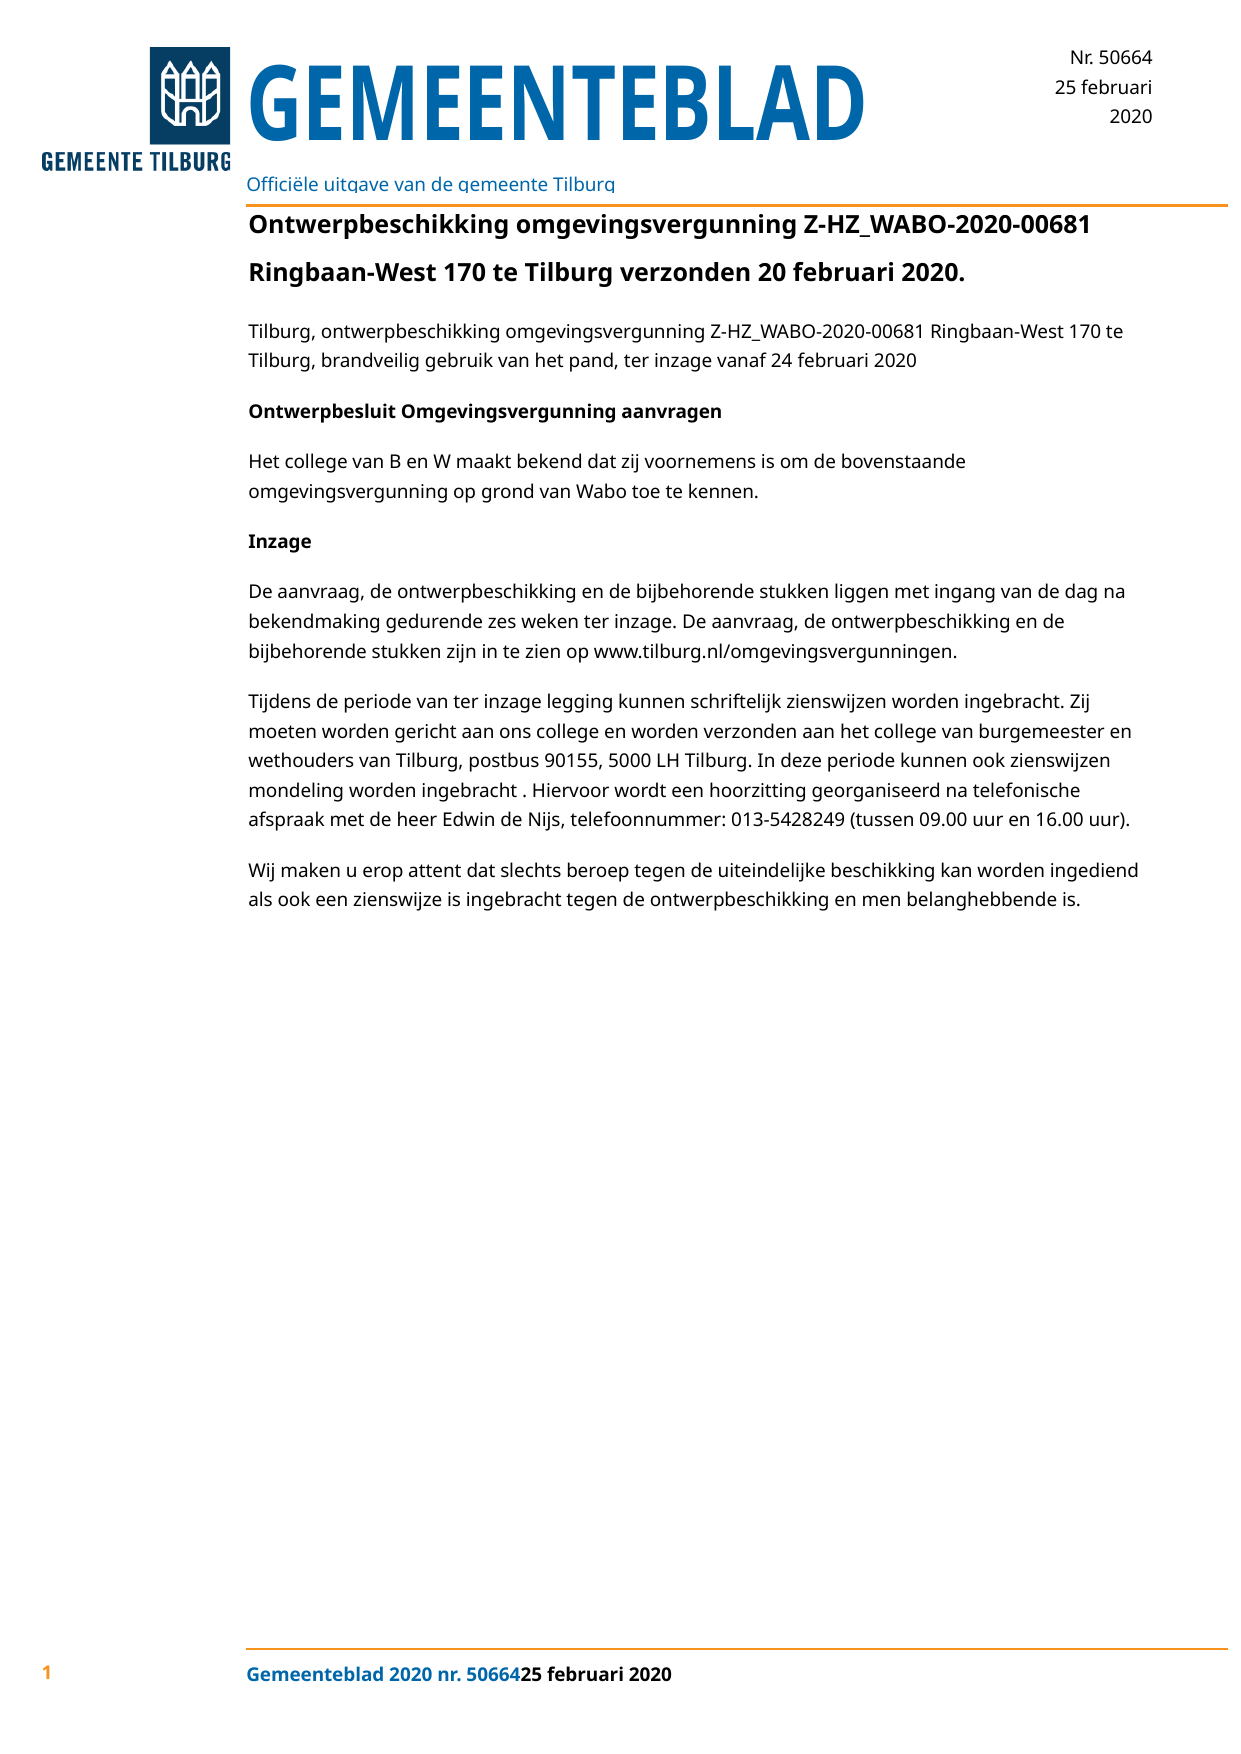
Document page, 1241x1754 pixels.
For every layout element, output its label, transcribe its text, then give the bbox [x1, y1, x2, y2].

text Ontwerpbesluit Omgevingsvergunning aanvragen [248, 398, 1152, 424]
text Tijdens de periode van ter inzage legging kunnen schriftelijk zienswijzen worden ingebracht. Zij moeten worden gericht aan ons college en worden verzonden aan het college van burgemeester en wethouders van Tilburg, postbus 90155, 5000 LH Tilburg. In deze periode kunnen ook zienswijzen mondeling worden ingebracht . Hiervoor wordt een hoorzitting georganiseerd na telefonische afspraak met de heer Edwin de Nijs, telefoonnummer: 013-5428249 (tussen 09.00 uur en 16.00 uur). [248, 688, 1152, 832]
text Inzage [248, 528, 1152, 554]
text De aanvraag, de ontwerpbeschikking en de bijbehorende stukken liggen met ingang van de dag na bekendmaking gedurende zes weken ter inzage. De aanvraag, de ontwerpbeschikking en de bijbehorende stukken zijn in te zien op www.tilburg.nl/omgevingsvergunningen. [248, 579, 1152, 664]
text Wij maken u erop attent dat slechts beroep tegen de uiteindelijke beschikking kan worden ingediend als ook een zienswijze is ingebracht tegen de ontwerpbeschikking en men belanghebbende is. [248, 857, 1152, 912]
text Tilburg, ontwerpbeschikking omgevingsvergunning Z-HZ_WABO-2020-00681 Ringbaan-West 170 te Tilburg, brandveilig gebruik van het pand, ter inzage vanaf 24 februari 2020 [248, 318, 1152, 373]
picture [41, 47, 231, 172]
text Ontwerpbeschikking omgevingsvergunning Z-HZ_WABO-2020-00681 Ringbaan-West 170 te Tilburg verzonden 20 februari 2020. [248, 207, 1152, 288]
text Het college van B en W maakt bekend dat zij voornemens is om de bovenstaande omgevingsvergunning op grond van Wabo toe te kennen. [248, 448, 1152, 504]
